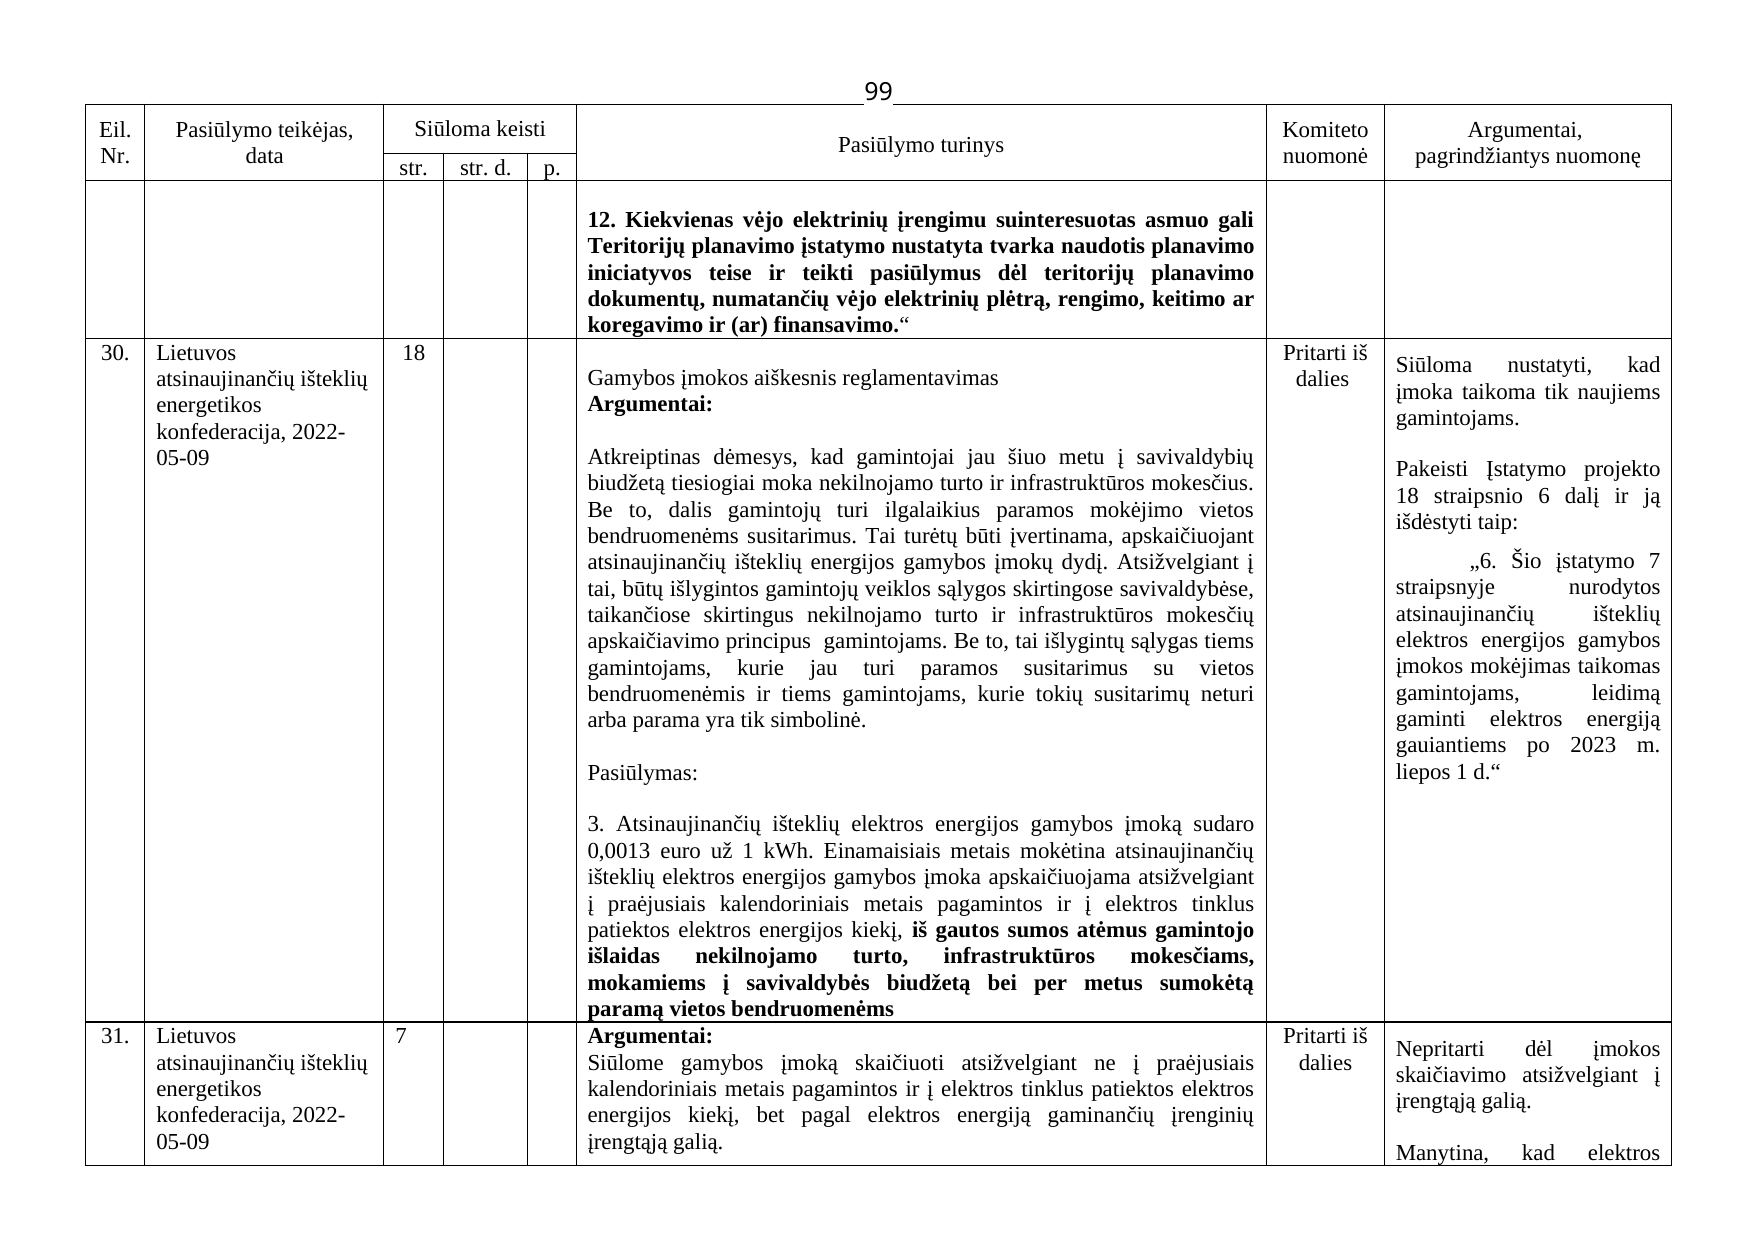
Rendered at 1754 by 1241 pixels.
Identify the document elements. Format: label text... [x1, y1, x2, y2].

table_cell [444, 181, 527, 338]
table_header Komiteto nuomonė [1267, 105, 1384, 180]
table_cell Lietuvos atsinaujinančių išteklių energetikos konfederacija, 2022-05-09 [145, 339, 383, 1021]
table_cell Pritarti iš dalies [1267, 1023, 1384, 1165]
table_cell [1385, 181, 1671, 338]
table_cell [384, 181, 443, 338]
table_header Eil. Nr. [86, 105, 144, 180]
table_cell [528, 339, 576, 1021]
table_cell Nepritarti dėl įmokos skaičiavimo atsižvelgiant į įrengtąją galią. Manytina, kad elektros [1385, 1023, 1671, 1165]
table_cell [86, 181, 144, 338]
table_cell [1267, 181, 1384, 338]
table_cell Pritarti iš dalies [1267, 339, 1384, 1021]
table_cell Siūloma nustatyti, kad įmoka taikoma tik naujiems gamintojams. Pakeisti Įstatymo projekto 18 straipsnio 6 dalį ir ją išdėstyti taip: „6. Šio įstatymo 7 straipsnyje nurodytos atsinaujinančių išteklių elektros energijos gamybos įmokos mokėjimas taikomas gamintojams, leidimą gaminti elektros energiją gauiantiems po 2023 m. liepos 1 d.“ [1385, 339, 1671, 1021]
table_cell 12. Kiekvienas vėjo elektrinių įrengimu suinteresuotas asmuo gali Teritorijų planavimo įstatymo nustatyta tvarka naudotis planavimo iniciatyvos teise ir teikti pasiūlymus dėl teritorijų planavimo dokumentų, numatančių vėjo elektrinių plėtrą, rengimo, keitimo ar koregavimo ir (ar) finansavimo.“ [577, 181, 1266, 338]
table_cell str. [384, 154, 443, 180]
table_cell [444, 339, 527, 1021]
table_cell p. [528, 154, 576, 180]
table_cell [145, 181, 383, 338]
table_cell Argumentai: Siūlome gamybos įmoką skaičiuoti atsižvelgiant ne į praėjusiais kalendoriniais metais pagamintos ir į elektros tinklus patiektos elektros energijos kiekį, bet pagal elektros energiją gaminančių įrenginių įrengtąją galią. [577, 1023, 1266, 1165]
table_cell [528, 1023, 576, 1165]
table_header Siūloma keisti [384, 105, 576, 153]
table_cell 31. [86, 1023, 144, 1165]
table_cell 18 [384, 339, 443, 1021]
table_cell Lietuvos atsinaujinančių išteklių energetikos konfederacija, 2022-05-09 [145, 1023, 383, 1165]
table_cell 7 [384, 1023, 443, 1165]
table_header Pasiūlymo teikėjas, data [145, 105, 383, 180]
table_cell [528, 181, 576, 338]
table_header Argumentai, pagrindžiantys nuomonę [1385, 105, 1671, 180]
table_cell 30. [86, 339, 144, 1021]
table_cell [444, 1023, 527, 1165]
table_cell Gamybos įmokos aiškesnis reglamentavimas Argumentai: Atkreiptinas dėmesys, kad gamintojai jau šiuo metu į savivaldybių biudžetą tiesiogiai moka nekilnojamo turto ir infrastruktūros mokesčius. Be to, dalis gamintojų turi ilgalaikius paramos mokėjimo vietos bendruomenėms susitarimus. Tai turėtų būti įvertinama, apskaičiuojant atsinaujinančių išteklių energijos gamybos įmokų dydį. Atsižvelgiant į tai, būtų išlygintos gamintojų veiklos sąlygos skirtingose savivaldybėse, taikančiose skirtingus nekilnojamo turto ir infrastruktūros mokesčių apskaičiavimo principus gamintojams. Be to, tai išlygintų sąlygas tiems gamintojams, kurie jau turi paramos susitarimus su vietos bendruomenėmis ir tiems gamintojams, kurie tokių susitarimų neturi arba parama yra tik simbolinė. Pasiūlymas: 3. Atsinaujinančių išteklių elektros energijos gamybos įmoką sudaro 0,0013 euro už 1 kWh. Einamaisiais metais mokėtina atsinaujinančių išteklių elektros energijos gamybos įmoka apskaičiuojama atsižvelgiant į praėjusiais kalendoriniais metais pagamintos ir į elektros tinklus patiektos elektros energijos kiekį, iš gautos sumos atėmus gamintojo išlaidas nekilnojamo turto, infrastruktūros mokesčiams, mokamiems į savivaldybės biudžetą bei per metus sumokėtą paramą vietos bendruomenėms [577, 339, 1266, 1021]
table_cell str. d. [444, 154, 527, 180]
table_header Pasiūlymo turinys [577, 105, 1266, 180]
